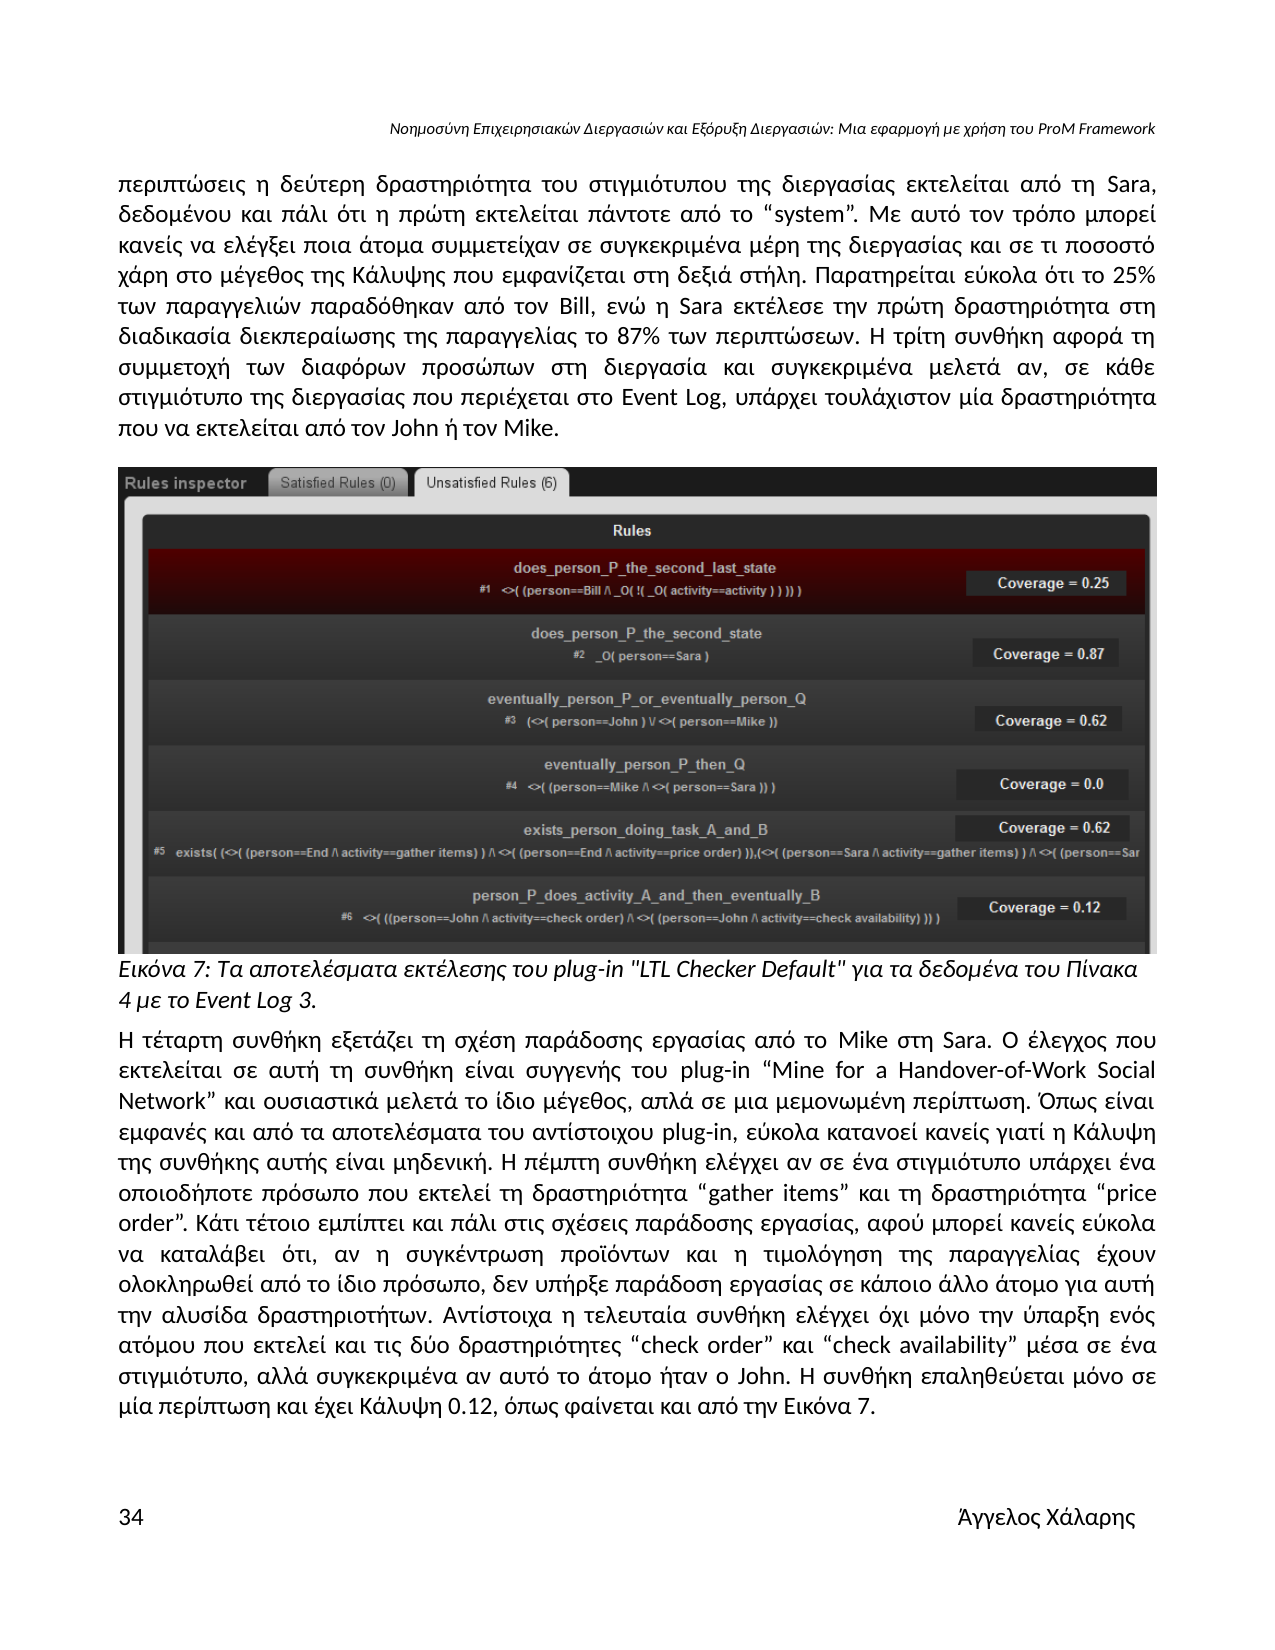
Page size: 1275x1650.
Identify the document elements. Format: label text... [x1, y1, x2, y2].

picture [118, 467, 1157, 954]
text περιπτώσεις η δεύτερη δραστηριότητα του στιγμιότυπου της διεργασίας εκτελείται από τη Sara, δεδομένου και πάλι ότι η πρώτη εκτελείται πάντοτε από το “system”. Με αυτό τον τρόπο μπορεί κανείς να ελέγξει ποια άτομα συμμετείχαν σε συγκεκριμένα μέρη της διεργασίας και σε τι ποσοστό χάρη στο μέγεθος της Κάλυψης που εμφανίζεται στη δεξιά στήλη. Παρατηρείται εύκολα ότι το 25% των παραγγελιών παραδόθηκαν από τον Bill, ενώ η Sara εκτέλεσε την πρώτη δραστηριότητα στη διαδικασία διεκπεραίωσης της παραγγελίας το 87% των περιπτώσεων. Η τρίτη συνθήκη αφορά τη συμμετοχή των διαφόρων προσώπων στη διεργασία και συγκεκριμένα μελετά αν, σε κάθε στιγμιότυπο της διεργασίας που περιέχεται στο Event Log, υπάρχει τουλάχιστον μία δραστηριότητα που να εκτελείται από τον John ή τον Mike. [118, 168, 1157, 443]
text Εικόνα 7: Τα αποτελέσματα εκτέλεσης του plug-in "LTL Checker Default" για τα δεδομένα του Πίνακα 4 με το Event Log 3. [118, 954, 1157, 1015]
text Η τέταρτη συνθήκη εξετάζει τη σχέση παράδοσης εργασίας από το Mike στη Sara. Ο έλεγχος που εκτελείται σε αυτή τη συνθήκη είναι συγγενής του plug-in “Mine for a Handover-of-Work Social Network” και ουσιαστικά μελετά το ίδιο μέγεθος, απλά σε μια μεμονωμένη περίπτωση. Όπως είναι εμφανές και από τα αποτελέσματα του αντίστοιχου plug-in, εύκολα κατανοεί κανείς γιατί η Κάλυψη της συνθήκης αυτής είναι μηδενική. Η πέμπτη συνθήκη ελέγχει αν σε ένα στιγμιότυπο υπάρχει ένα οποιοδήποτε πρόσωπο που εκτελεί τη δραστηριότητα “gather items” και τη δραστηριότητα “price order”. Κάτι τέτοιο εμπίπτει και πάλι στις σχέσεις παράδοσης εργασίας, αφού μπορεί κανείς εύκολα να καταλάβει ότι, αν η συγκέντρωση προϊόντων και η τιμολόγηση της παραγγελίας έχουν ολοκληρωθεί από το ίδιο πρόσωπο, δεν υπήρξε παράδοση εργασίας σε κάποιο άλλο άτομο για αυτή την αλυσίδα δραστηριοτήτων. Αντίστοιχα η τελευταία συνθήκη ελέγχει όχι μόνο την ύπαρξη ενός ατόμου που εκτελεί και τις δύο δραστηριότητες “check order” και “check availability” μέσα σε ένα στιγμιότυπο, αλλά συγκεκριμένα αν αυτό το άτομο ήταν ο John. Η συνθήκη επαληθεύεται μόνο σε μία περίπτωση και έχει Κάλυψη 0.12, όπως φαίνεται και από την Εικόνα 7. [118, 1015, 1157, 1421]
